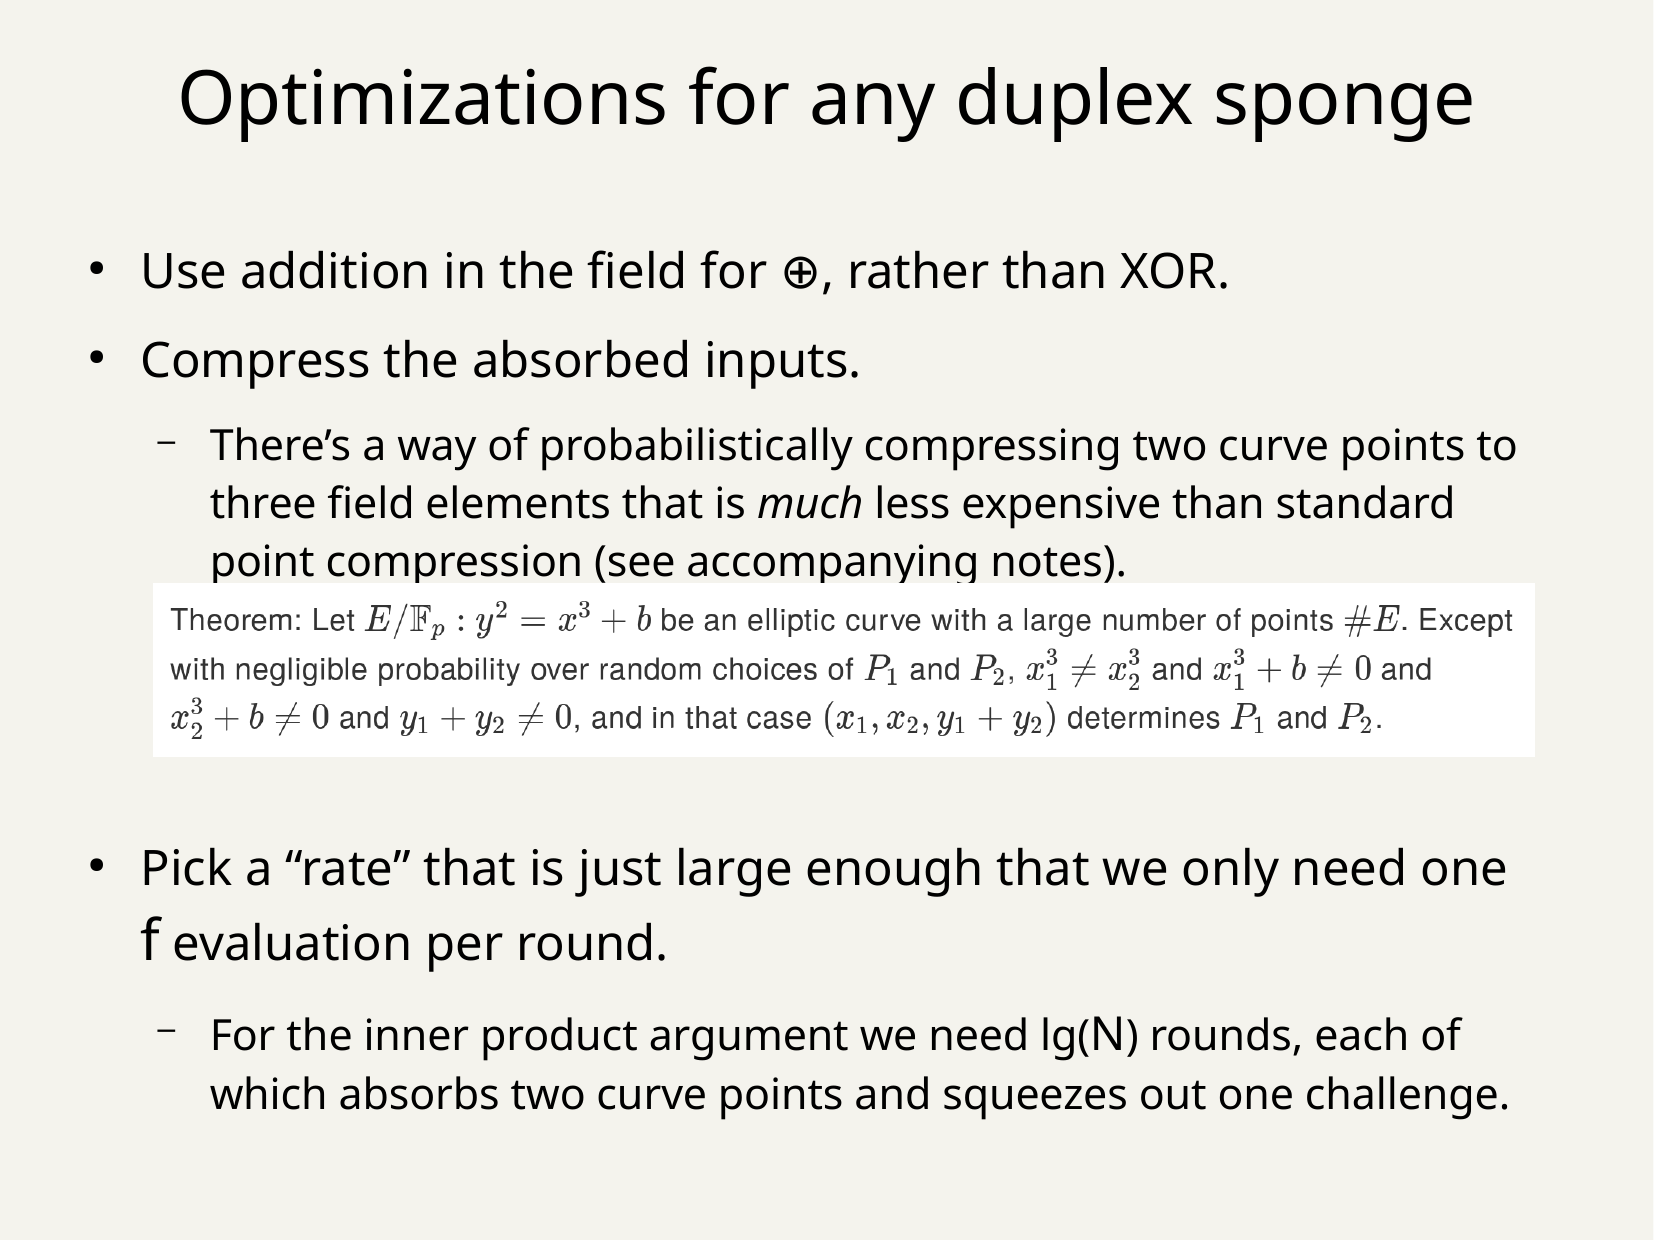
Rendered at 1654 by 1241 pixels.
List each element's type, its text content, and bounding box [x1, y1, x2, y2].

title Optimizations for any duplex sponge [82, 25, 1571, 166]
list Use addition in the field for ⊕, rather than XOR. Compress the absorbed inputs. There’s a way of probabilistically compressing two curve points to three field elements that is much less expensive than standard point compression (see accompanying notes). Pick a “rate” that is just large enough that we only need one f evaluation per round. For the inner product argument we need lg(N) rounds, each of which absorbs two curve points and squeezes out one challenge. [70, 236, 1536, 1134]
picture [153, 583, 1535, 757]
